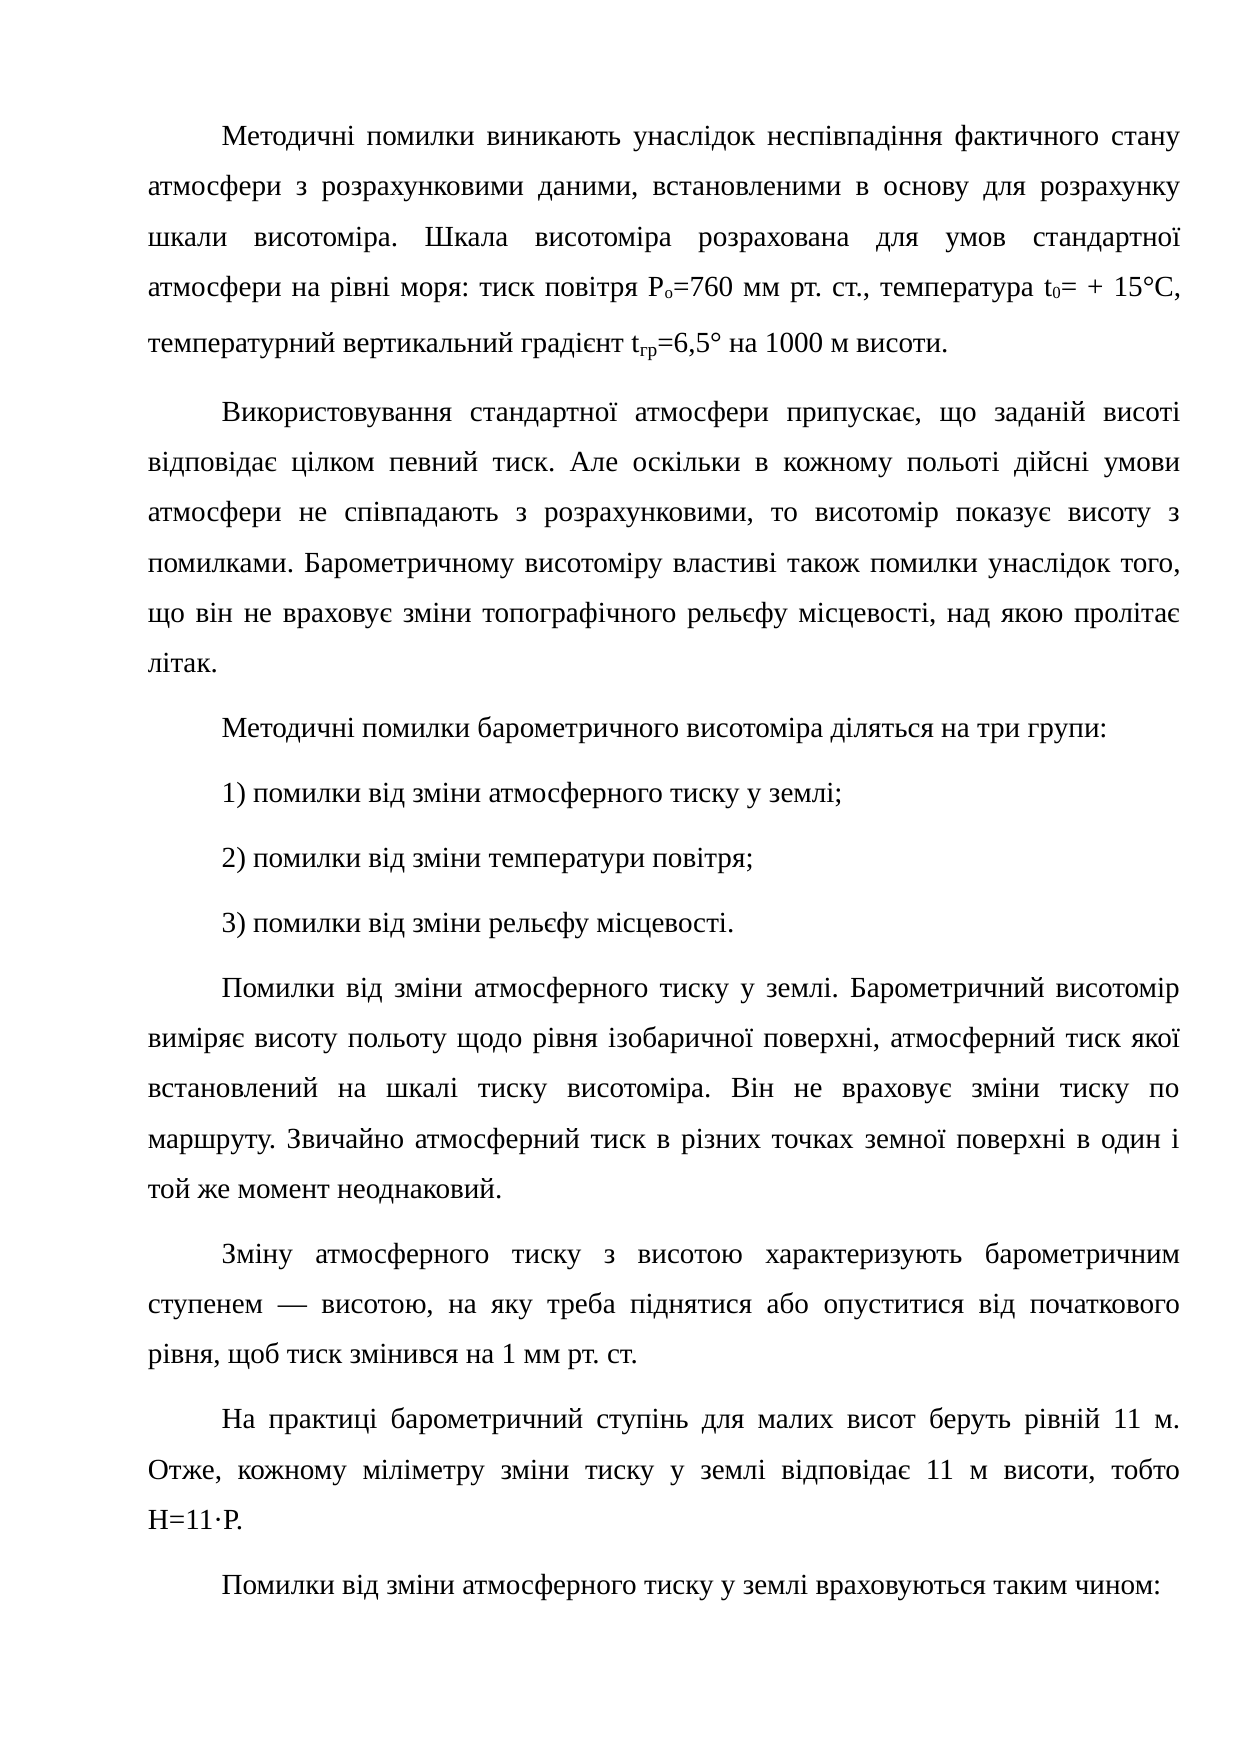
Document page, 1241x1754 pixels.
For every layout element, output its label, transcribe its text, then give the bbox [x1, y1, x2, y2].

text Використовування стандартної атмосфери припускає, що заданій висоті відповідає цілком певний тиск. Але оскільки в кожному польоті дійсні умови атмосфери не співпадають з розрахунковими, то висотомір показує висоту з помилками. Барометричному висотоміру властиві також помилки унаслідок того, що він не враховує зміни топографічного рельєфу місцевості, над якою пролітає літак. [148, 394, 1181, 679]
text Зміну атмосферного тиску з висотою характеризують барометричним ступенем — висотою, на яку треба піднятися або опуститися від початкового рівня, щоб тиск змінився на 1 мм рт. ст. [148, 1236, 1181, 1370]
text 3) помилки від зміни рельєфу місцевості. [221, 905, 1181, 938]
text Помилки від зміни атмосферного тиску у землі. Барометричний висотомір виміряє висоту польоту щодо рівня ізобаричної поверхні, атмосферний тиск якої встановлений на шкалі тиску висотоміра. Він не враховує зміни тиску по маршруту. Звичайно атмосферний тиск в різних точках земної поверхні в один і той же момент неоднаковий. [148, 970, 1181, 1205]
text Методичні помилки виникають унаслідок неспівпадіння фактичного стану атмосфери з розрахунковими даними, встановленими в основу для розрахунку шкали висотоміра. Шкала висотоміра розрахована для умов стандартної атмосфери на рівні моря: тиск повітря Ро=760 мм рт. ст., температура t0= + 15°С, температурний вертикальний градієнт tгр=6,5° на 1000 м висоти. [148, 118, 1181, 360]
text Методичні помилки барометричного висотоміра діляться на три групи: [148, 710, 1181, 744]
text 2) помилки від зміни температури повітря; [221, 840, 1181, 874]
text Помилки від зміни атмосферного тиску у землі враховуються таким чином: [148, 1567, 1181, 1601]
text 1) помилки від зміни атмосферного тиску у землі; [221, 775, 1181, 809]
text На практиці барометричний ступінь для малих висот беруть рівній 11 м. Отже, кожному міліметру зміни тиску у землі відповідає 11 м висоти, тобто Н=11·Р. [148, 1402, 1181, 1536]
